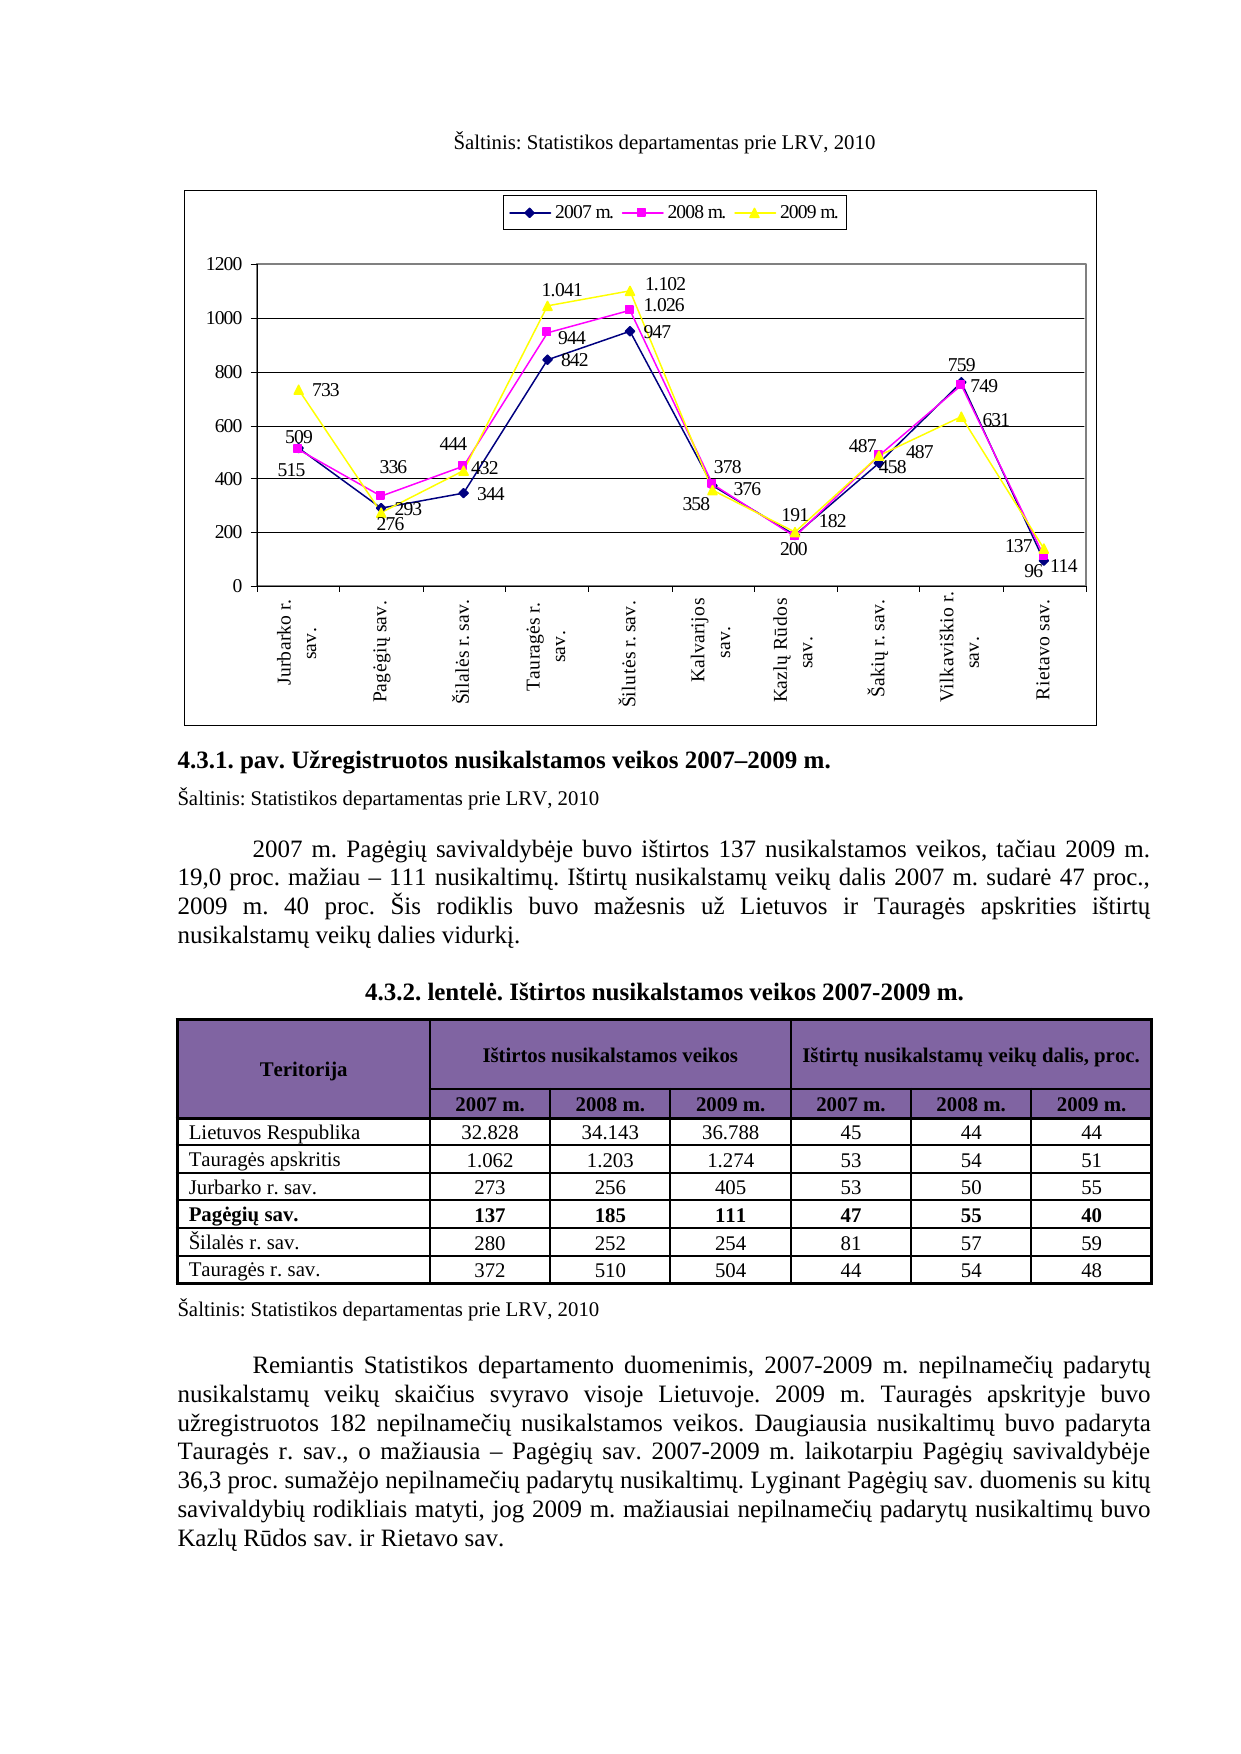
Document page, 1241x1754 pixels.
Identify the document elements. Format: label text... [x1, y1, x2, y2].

text 4.3.1. pav. Užregistruotos nusikalstamos veikos 2007–2009 m. [177, 745, 1152, 774]
text Šaltinis: Statistikos departamentas prie LRV, 2010 [177, 1297, 1152, 1321]
table_header Ištirtos nusikalstamos veikos [431, 1021, 790, 1088]
table_cell 2009 m. [1032, 1090, 1150, 1117]
table_cell 2007 m. [792, 1090, 910, 1117]
table_cell 48 [1032, 1257, 1150, 1282]
table_cell 504 [671, 1257, 790, 1282]
table_cell Jurbarko r. sav. [179, 1174, 429, 1199]
table_cell 372 [431, 1257, 549, 1282]
table_cell 55 [1032, 1174, 1150, 1199]
table_cell 51 [1032, 1146, 1150, 1172]
table_cell 256 [551, 1174, 669, 1199]
table_cell 44 [792, 1257, 910, 1282]
table_cell 510 [551, 1257, 669, 1282]
text 2007 m. Pagėgių savivaldybėje buvo ištirtos 137 nusikalstamos veikos, tačiau 2009 m. 19,0 proc. mažiau – 111 nusikaltimų. Ištirtų nusikalstamų veikų dalis 2007 m. sudarė 47 proc., 2009 m. 40 proc. Šis rodiklis buvo mažesnis už Lietuvos ir Tauragės apskrities ištirtų nusikalstamų veikų dalies vidurkį. [177, 834, 1152, 949]
table_cell 32.828 [431, 1120, 549, 1144]
table_cell 57 [912, 1229, 1030, 1254]
table_cell 1.274 [671, 1146, 790, 1172]
table_cell 137 [431, 1201, 549, 1227]
table_cell 44 [1032, 1120, 1150, 1144]
text 4.3.2. lentelė. Ištirtos nusikalstamos veikos 2007-2009 m. [177, 977, 1152, 1006]
table_cell 36.788 [671, 1120, 790, 1144]
table_cell Pagėgių sav. [179, 1201, 429, 1227]
table_cell 1.062 [431, 1146, 549, 1172]
table_cell 405 [671, 1174, 790, 1199]
table_cell 44 [912, 1120, 1030, 1144]
table_cell 1.203 [551, 1146, 669, 1172]
table_cell 50 [912, 1174, 1030, 1199]
table_cell Tauragės r. sav. [179, 1257, 429, 1282]
table_cell 40 [1032, 1201, 1150, 1227]
table_cell 47 [792, 1201, 910, 1227]
table_cell 252 [551, 1229, 669, 1254]
table_cell 254 [671, 1229, 790, 1254]
table_cell 54 [912, 1257, 1030, 1282]
table_cell 2008 m. [912, 1090, 1030, 1117]
text Šaltinis: Statistikos departamentas prie LRV, 2010 [177, 786, 1152, 810]
table_cell 111 [671, 1201, 790, 1227]
table_header Ištirtų nusikalstamų veikų dalis, proc. [792, 1021, 1150, 1088]
table_cell Tauragės apskritis [179, 1146, 429, 1172]
table_cell 54 [912, 1146, 1030, 1172]
table_cell 2007 m. [431, 1090, 549, 1117]
table_cell 2008 m. [551, 1090, 669, 1117]
table_cell Lietuvos Respublika [179, 1120, 429, 1144]
table_cell 280 [431, 1229, 549, 1254]
table_cell 55 [912, 1201, 1030, 1227]
table_cell 53 [792, 1174, 910, 1199]
table_cell 34.143 [551, 1120, 669, 1144]
table_cell 59 [1032, 1229, 1150, 1254]
table_cell Šilalės r. sav. [179, 1229, 429, 1254]
table_cell 2009 m. [671, 1090, 790, 1117]
table_cell 185 [551, 1201, 669, 1227]
table_header Teritorija [179, 1021, 429, 1117]
table_cell 53 [792, 1146, 910, 1172]
table_cell 273 [431, 1174, 549, 1199]
table_cell 81 [792, 1229, 910, 1254]
text Šaltinis: Statistikos departamentas prie LRV, 2010 [177, 130, 1152, 154]
text Remiantis Statistikos departamento duomenimis, 2007-2009 m. nepilnamečių padarytų nusikalstamų veikų skaičius svyravo visoje Lietuvoje. 2009 m. Tauragės apskrityje buvo užregistruotos 182 nepilnamečių nusikalstamos veikos. Daugiausia nusikaltimų buvo padaryta Tauragės r. sav., o mažiausia – Pagėgių sav. 2007-2009 m. laikotarpiu Pagėgių savivaldybėje 36,3 proc. sumažėjo nepilnamečių padarytų nusikaltimų. Lyginant Pagėgių sav. duomenis su kitų savivaldybių rodikliais matyti, jog 2009 m. mažiausiai nepilnamečių padarytų nusikaltimų buvo Kazlų Rūdos sav. ir Rietavo sav. [177, 1350, 1152, 1551]
table_cell 45 [792, 1120, 910, 1144]
